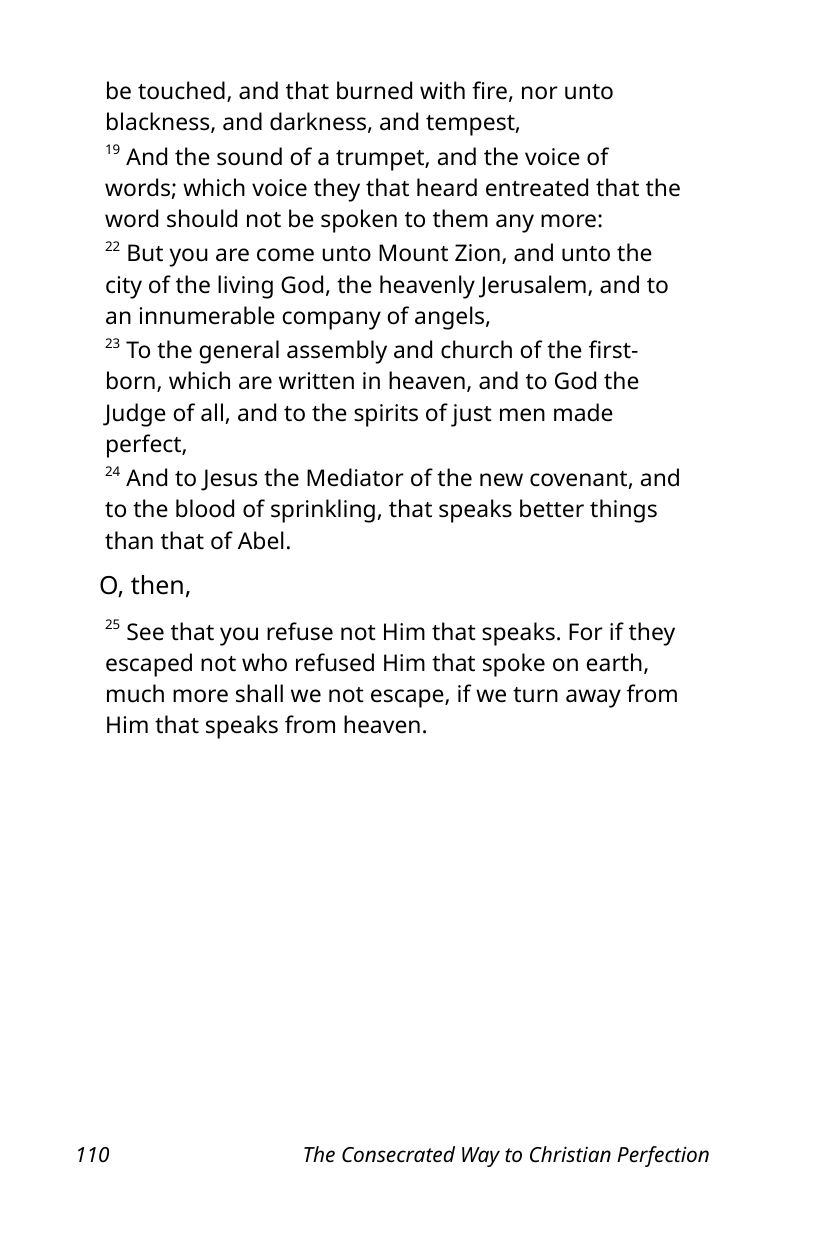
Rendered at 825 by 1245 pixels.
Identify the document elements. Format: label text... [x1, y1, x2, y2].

text O, then, [75, 568, 712, 602]
text 23 To the general assembly and church of the first-born, which are written in heaven, and to God the Judge of all, and to the spirits of just men made perfect, [105, 334, 682, 459]
text 19 And the sound of a trumpet, and the voice of words; which voice they that heard entreated that the word should not be spoken to them any more: [105, 141, 682, 234]
text 25 See that you refuse not Him that speaks. For if they escaped not who refused Him that spoke on earth, much more shall we not escape, if we turn away from Him that speaks from heaven. [105, 616, 682, 741]
text 22 But you are come unto Mount Zion, and unto the city of the living God, the heavenly Jerusalem, and to an innumerable company of angels, [105, 237, 682, 331]
text be touched, and that burned with fire, nor unto blackness, and darkness, and tempest, [105, 75, 682, 137]
text 24 And to Jesus the Mediator of the new covenant, and to the blood of sprinkling, that speaks better things than that of Abel. [105, 462, 682, 556]
